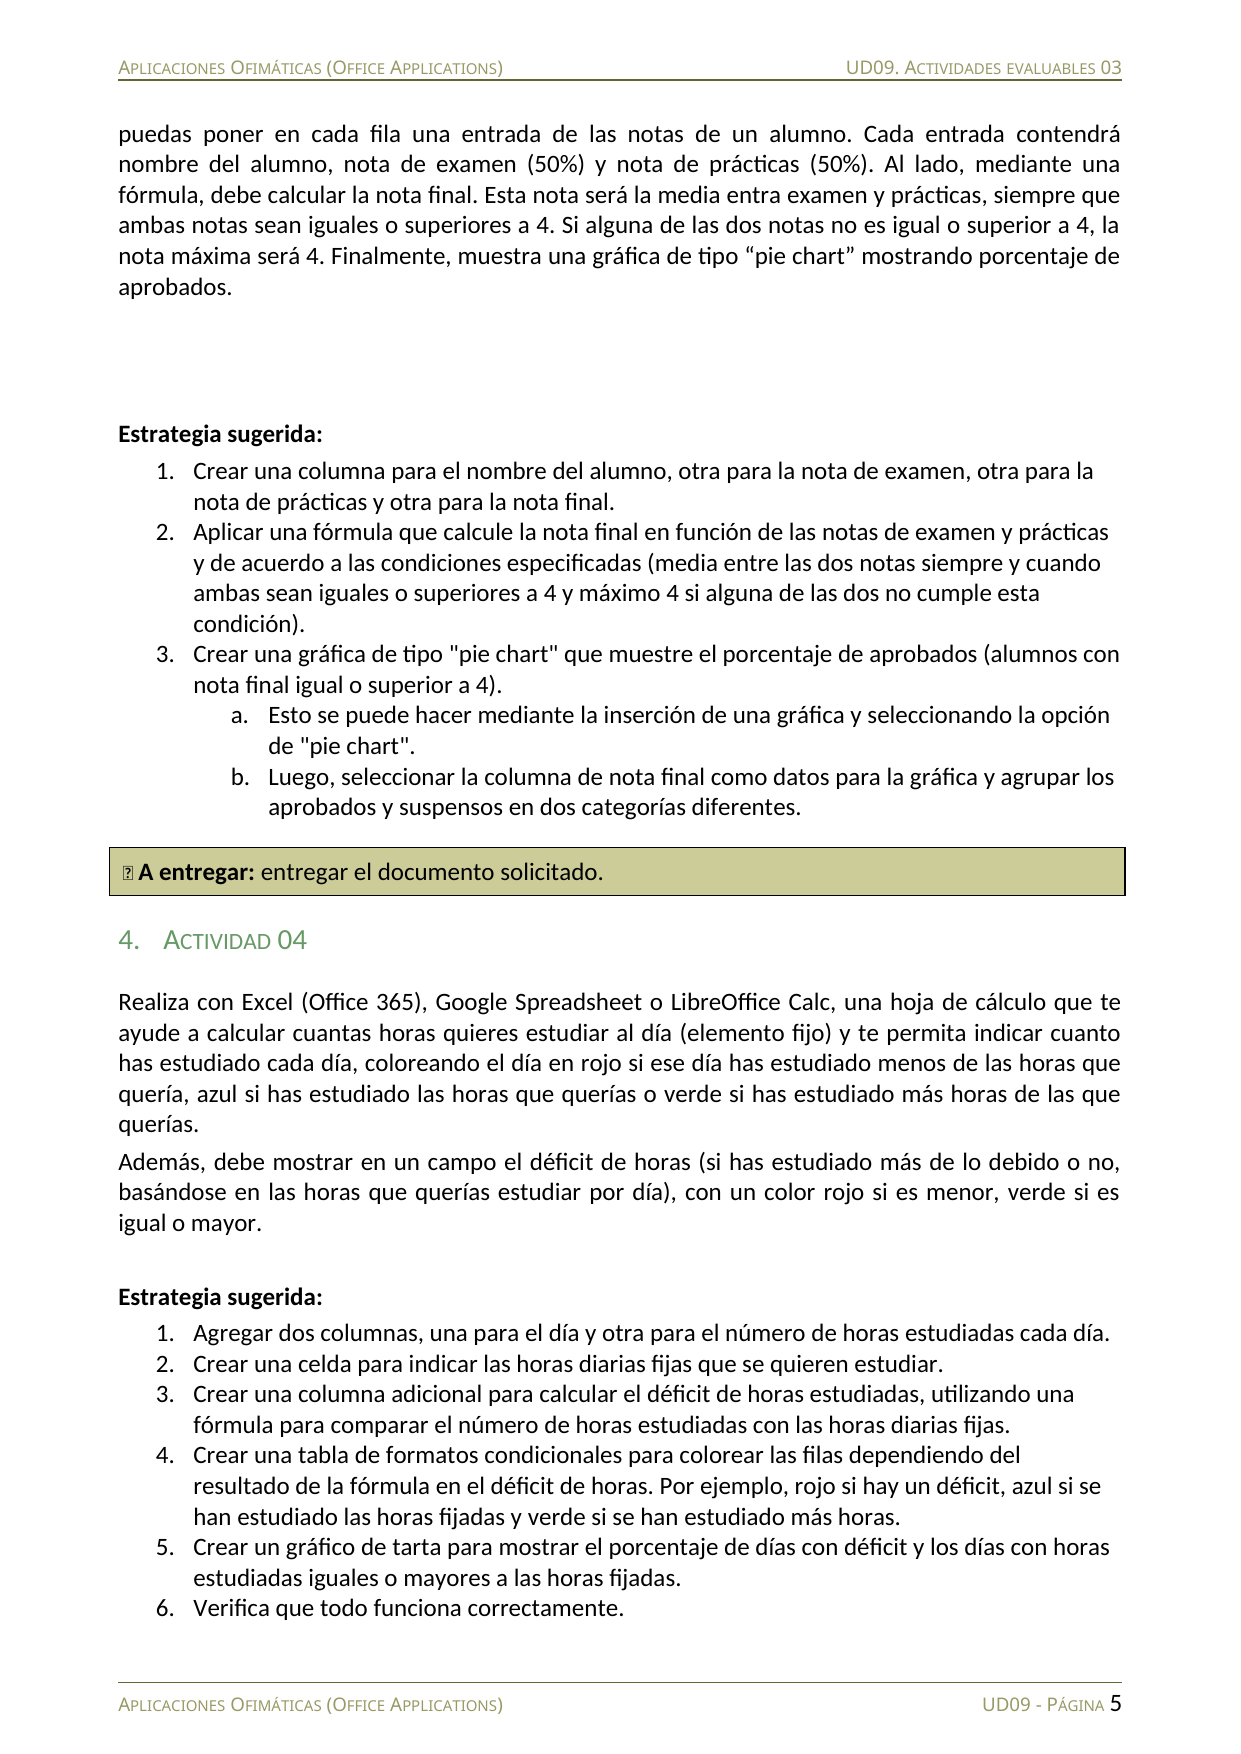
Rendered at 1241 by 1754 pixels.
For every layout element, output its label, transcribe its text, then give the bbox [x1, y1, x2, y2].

text Estrategia sugerida: [118, 1281, 1122, 1311]
list Crear una celda para indicar las horas diarias fijas que se quieren estudiar. [156, 1348, 1122, 1379]
list Agregar dos columnas, una para el día y otra para el número de horas estudiadas cada día. [156, 1318, 1122, 1348]
text puedas poner en cada fila una entrada de las notas de un alumno. Cada entrada contendrá nombre del alumno, nota de examen (50%) y nota de prácticas (50%). Al lado, mediante una fórmula, debe calcular la nota final. Esta nota será la media entra examen y prácticas, siempre que ambas notas sean iguales o superiores a 4. Si alguna de las dos notas no es igual o superior a 4, la nota máxima será 4. Finalmente, muestra una gráfica de tipo “pie chart” mostrando porcentaje de aprobados. [118, 118, 1122, 301]
list Luego, seleccionar la columna de nota final como datos para la gráfica y agrupar los aprobados y suspensos en dos categorías diferentes. [231, 761, 1122, 822]
list Verifica que todo funciona correctamente. [156, 1592, 1122, 1623]
text Además, debe mostrar en un campo el déficit de horas (si has estudiado más de lo debido o no, basándose en las horas que querías estudiar por día), con un color rojo si es menor, verde si es igual o mayor. [118, 1146, 1122, 1237]
list Aplicar una fórmula que calcule la nota final en función de las notas de examen y prácticas y de acuerdo a las condiciones especificadas (media entre las dos notas siempre y cuando ambas sean iguales o superiores a 4 y máximo 4 si alguna de las dos no cumple esta condición). [156, 517, 1122, 639]
text 📕 A entregar: entregar el documento solicitado. [110, 848, 1124, 895]
list Crear una columna adicional para calcular el déficit de horas estudiadas, utilizando una fórmula para comparar el número de horas estudiadas con las horas diarias fijas. [156, 1379, 1122, 1440]
subtitle Actividad 04 [118, 921, 1122, 956]
text Estrategia sugerida: [118, 418, 1122, 449]
list Crear una columna para el nombre del alumno, otra para la nota de examen, otra para la nota de prácticas y otra para la nota final. [156, 456, 1122, 517]
list Crear un gráfico de tarta para mostrar el porcentaje de días con déficit y los días con horas estudiadas iguales o mayores a las horas fijadas. [156, 1531, 1122, 1592]
text Realiza con Excel (Office 365), Google Spreadsheet o LibreOffice Calc, una hoja de cálculo que te ayude a calcular cuantas horas quieres estudiar al día (elemento fijo) y te permita indicar cuanto has estudiado cada día, coloreando el día en rojo si ese día has estudiado menos de las horas que quería, azul si has estudiado las horas que querías o verde si has estudiado más horas de las que querías. [118, 987, 1122, 1139]
list Crear una tabla de formatos condicionales para colorear las filas dependiendo del resultado de la fórmula en el déficit de horas. Por ejemplo, rojo si hay un déficit, azul si se han estudiado las horas fijadas y verde si se han estudiado más horas. [156, 1440, 1122, 1531]
list Crear una gráfica de tipo "pie chart" que muestre el porcentaje de aprobados (alumnos con nota final igual o superior a 4). [156, 639, 1122, 700]
list Esto se puede hacer mediante la inserción de una gráfica y seleccionando la opción de "pie chart". [231, 700, 1122, 761]
